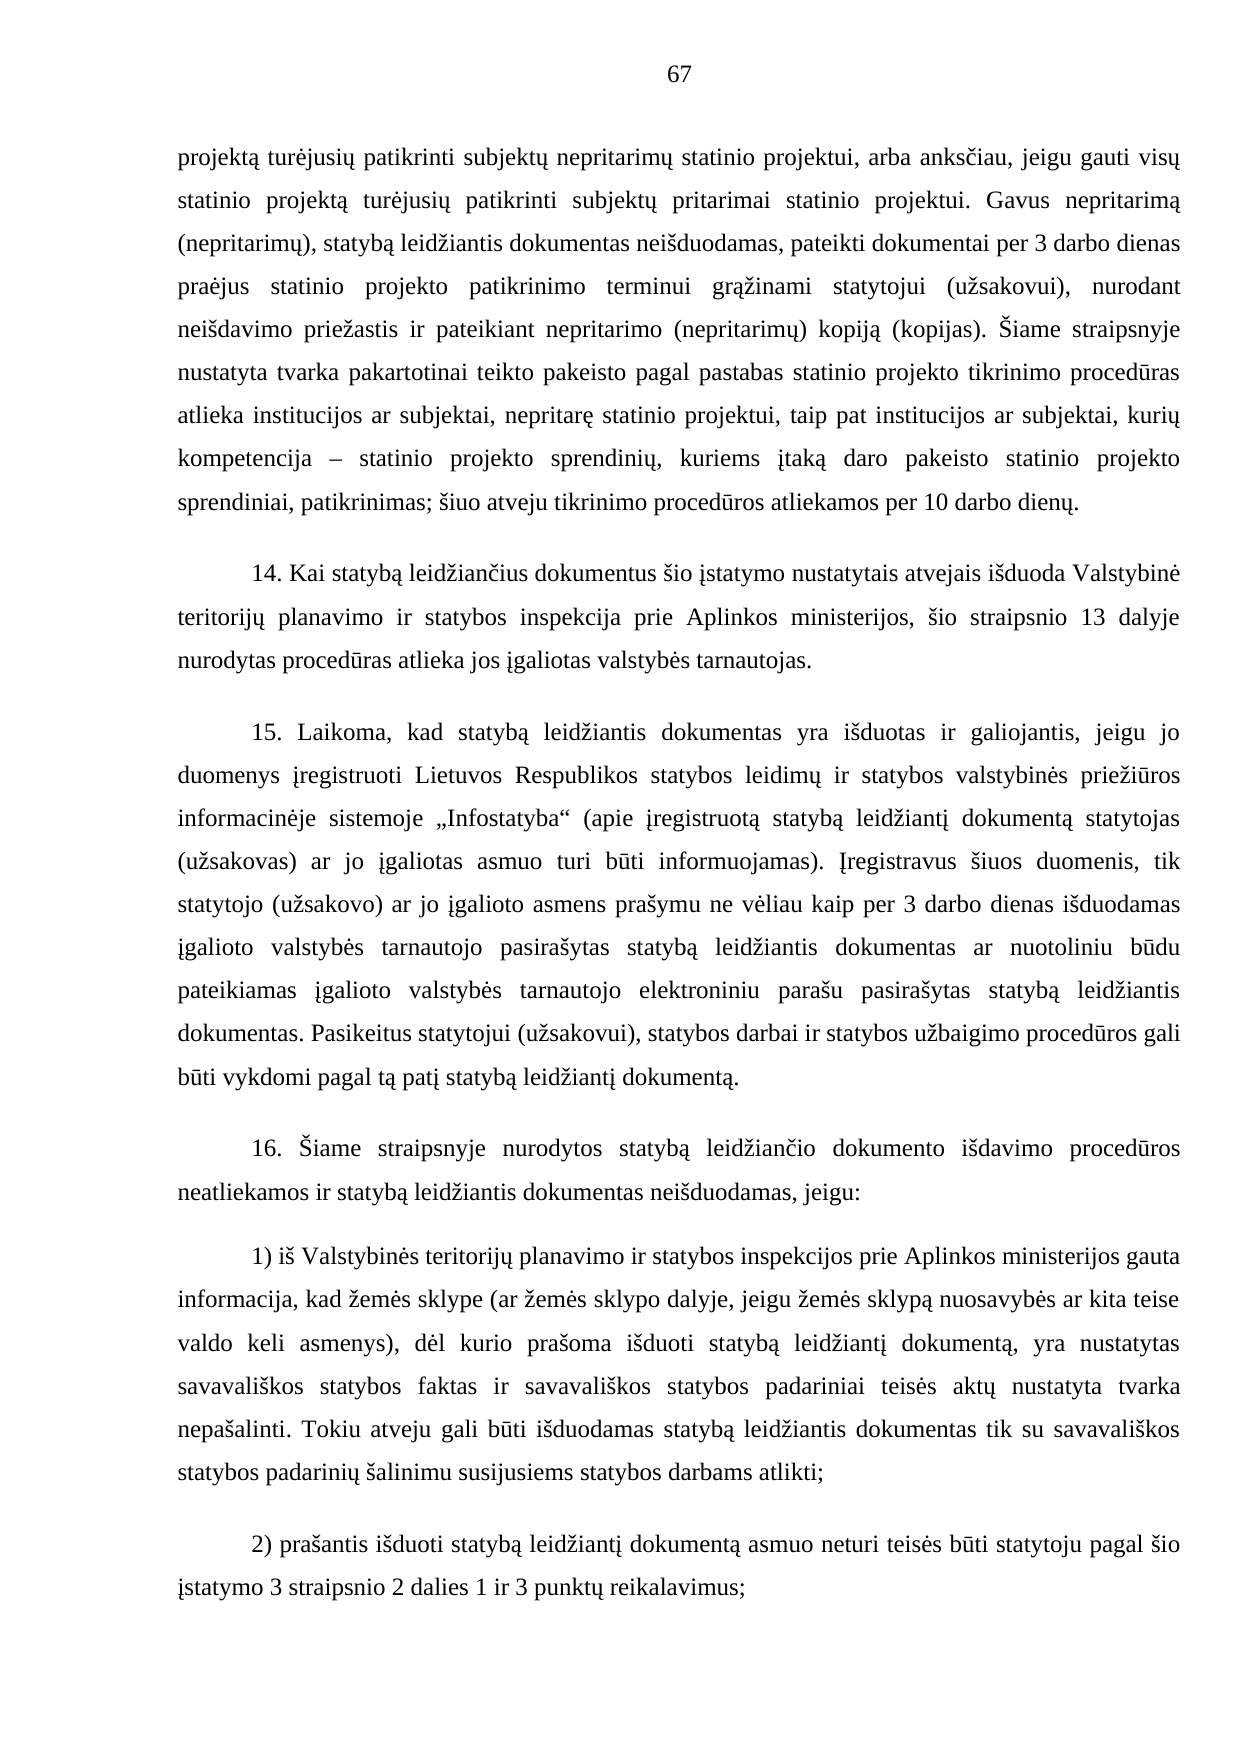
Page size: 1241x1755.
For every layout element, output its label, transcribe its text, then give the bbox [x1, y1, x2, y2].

text projektą turėjusių patikrinti subjektų nepritarimų statinio projektui, arba anksčiau, jeigu gauti visų statinio projektą turėjusių patikrinti subjektų pritarimai statinio projektui. Gavus nepritarimą (nepritarimų), statybą leidžiantis dokumentas neišduodamas, pateikti dokumentai per 3 darbo dienas praėjus statinio projekto patikrinimo terminui grąžinami statytojui (užsakovui), nurodant neišdavimo priežastis ir pateikiant nepritarimo (nepritarimų) kopiją (kopijas). Šiame straipsnyje nustatyta tvarka pakartotinai teikto pakeisto pagal pastabas statinio projekto tikrinimo procedūras atlieka institucijos ar subjektai, nepritarę statinio projektui, taip pat institucijos ar subjektai, kurių kompetencija – statinio projekto sprendinių, kuriems įtaką daro pakeisto statinio projekto sprendiniai, patikrinimas; šiuo atveju tikrinimo procedūros atliekamos per 10 darbo dienų. [177, 142, 1181, 515]
text 16. Šiame straipsnyje nurodytos statybą leidžiančio dokumento išdavimo procedūros neatliekamos ir statybą leidžiantis dokumentas neišduodamas, jeigu: [177, 1133, 1181, 1205]
text 14. Kai statybą leidžiančius dokumentus šio įstatymo nustatytais atvejais išduoda Valstybinė teritorijų planavimo ir statybos inspekcija prie Aplinkos ministerijos, šio straipsnio 13 dalyje nurodytas procedūras atlieka jos įgaliotas valstybės tarnautojas. [177, 558, 1181, 673]
text 2) prašantis išduoti statybą leidžiantį dokumentą asmuo neturi teisės būti statytoju pagal šio įstatymo 3 straipsnio 2 dalies 1 ir 3 punktų reikalavimus; [177, 1529, 1181, 1601]
text 15. Laikoma, kad statybą leidžiantis dokumentas yra išduotas ir galiojantis, jeigu jo duomenys įregistruoti Lietuvos Respublikos statybos leidimų ir statybos valstybinės priežiūros informacinėje sistemoje „Infostatyba“ (apie įregistruotą statybą leidžiantį dokumentą statytojas (užsakovas) ar jo įgaliotas asmuo turi būti informuojamas). Įregistravus šiuos duomenis, tik statytojo (užsakovo) ar jo įgalioto asmens prašymu ne vėliau kaip per 3 darbo dienas išduodamas įgalioto valstybės tarnautojo pasirašytas statybą leidžiantis dokumentas ar nuotoliniu būdu pateikiamas įgalioto valstybės tarnautojo elektroniniu parašu pasirašytas statybą leidžiantis dokumentas. Pasikeitus statytojui (užsakovui), statybos darbai ir statybos užbaigimo procedūros gali būti vykdomi pagal tą patį statybą leidžiantį dokumentą. [177, 717, 1181, 1090]
text 1) iš Valstybinės teritorijų planavimo ir statybos inspekcijos prie Aplinkos ministerijos gauta informacija, kad žemės sklype (ar žemės sklypo dalyje, jeigu žemės sklypą nuosavybės ar kita teise valdo keli asmenys), dėl kurio prašoma išduoti statybą leidžiantį dokumentą, yra nustatytas savavališkos statybos faktas ir savavališkos statybos padariniai teisės aktų nustatyta tvarka nepašalinti. Tokiu atveju gali būti išduodamas statybą leidžiantis dokumentas tik su savavališkos statybos padarinių šalinimu susijusiems statybos darbams atlikti; [177, 1241, 1181, 1486]
